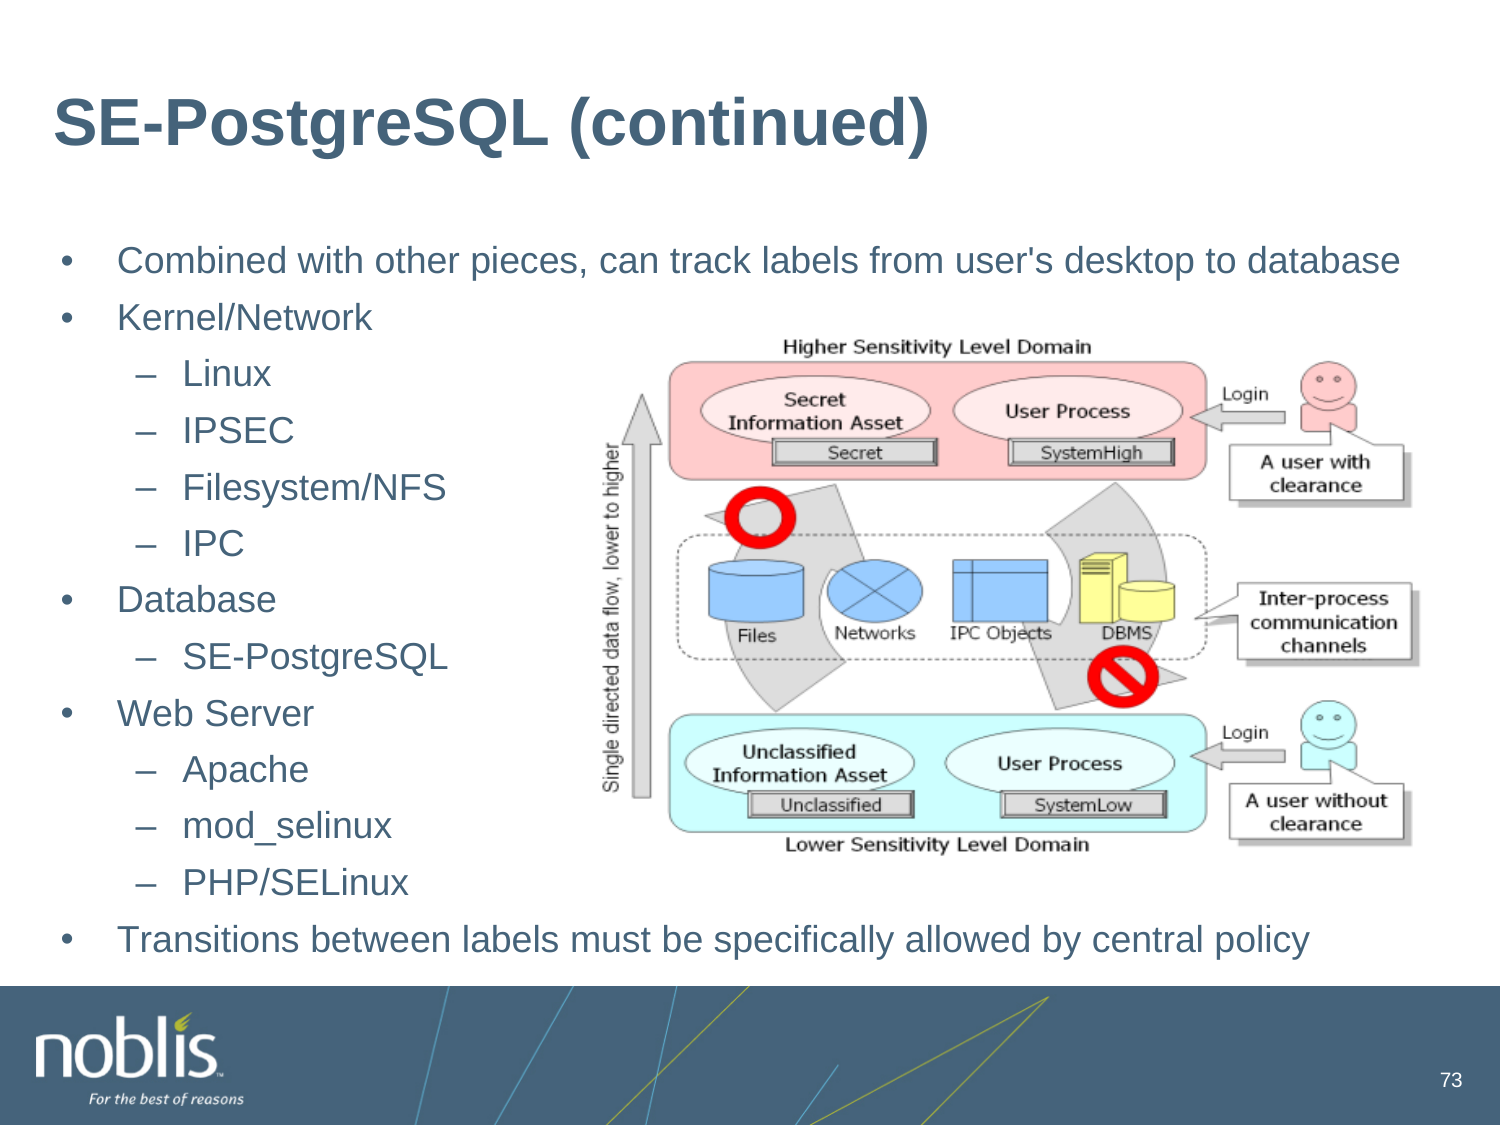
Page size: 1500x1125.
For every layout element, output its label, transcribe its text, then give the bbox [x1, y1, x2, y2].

list Combined with other pieces, can track labels from user's desktop to database Kernel/Network Linux IPSEC Filesystem/NFS IPC Database SE-PostgreSQL Web Server Apache mod_selinux PHP/SELinux Transitions between labels must be specifically allowed by central policy [60, 239, 1437, 968]
title SE-PostgreSQL (continued) [53, 38, 1438, 211]
picture [0, 986, 1500, 1125]
picture [593, 327, 1426, 863]
